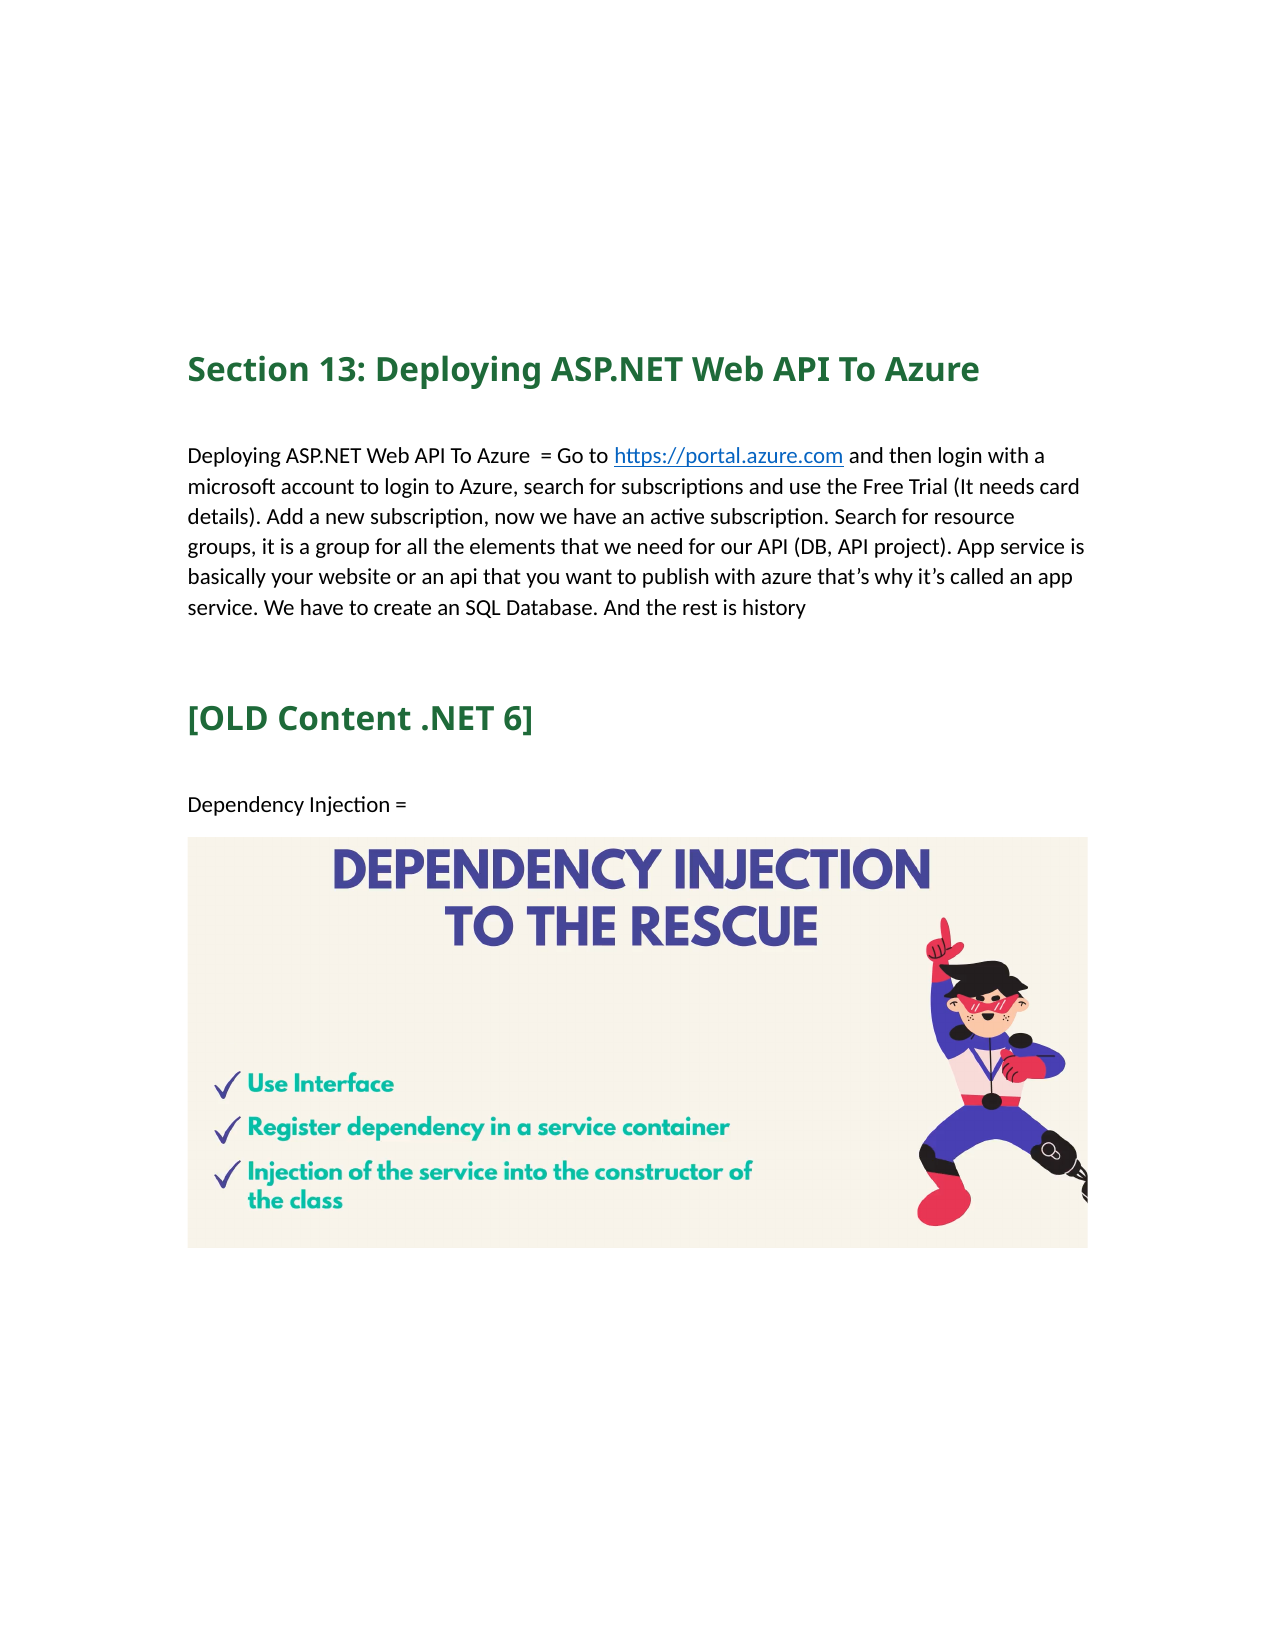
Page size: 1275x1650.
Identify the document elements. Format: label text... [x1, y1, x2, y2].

subtitle [OLD Content .NET 6] [187, 695, 1087, 740]
text Deploying ASP.NET Web API To Azure = Go to https://portal.azure.com and then login with a microsoft account to login to Azure, search for subscriptions and use the Free Trial (It needs card details). Add a new subscription, now we have an active subscription. Search for resource groups, it is a group for all the elements that we need for our API (DB, API project). App service is basically your website or an api that you want to publish with azure that’s why it’s called an app service. We have to create an SQL Database. And the rest is history [187, 442, 1087, 621]
text Dependency Injection = [187, 791, 1087, 819]
picture [187, 837, 1088, 1248]
subtitle Section 13: Deploying ASP.NET Web API To Azure [187, 346, 1087, 391]
